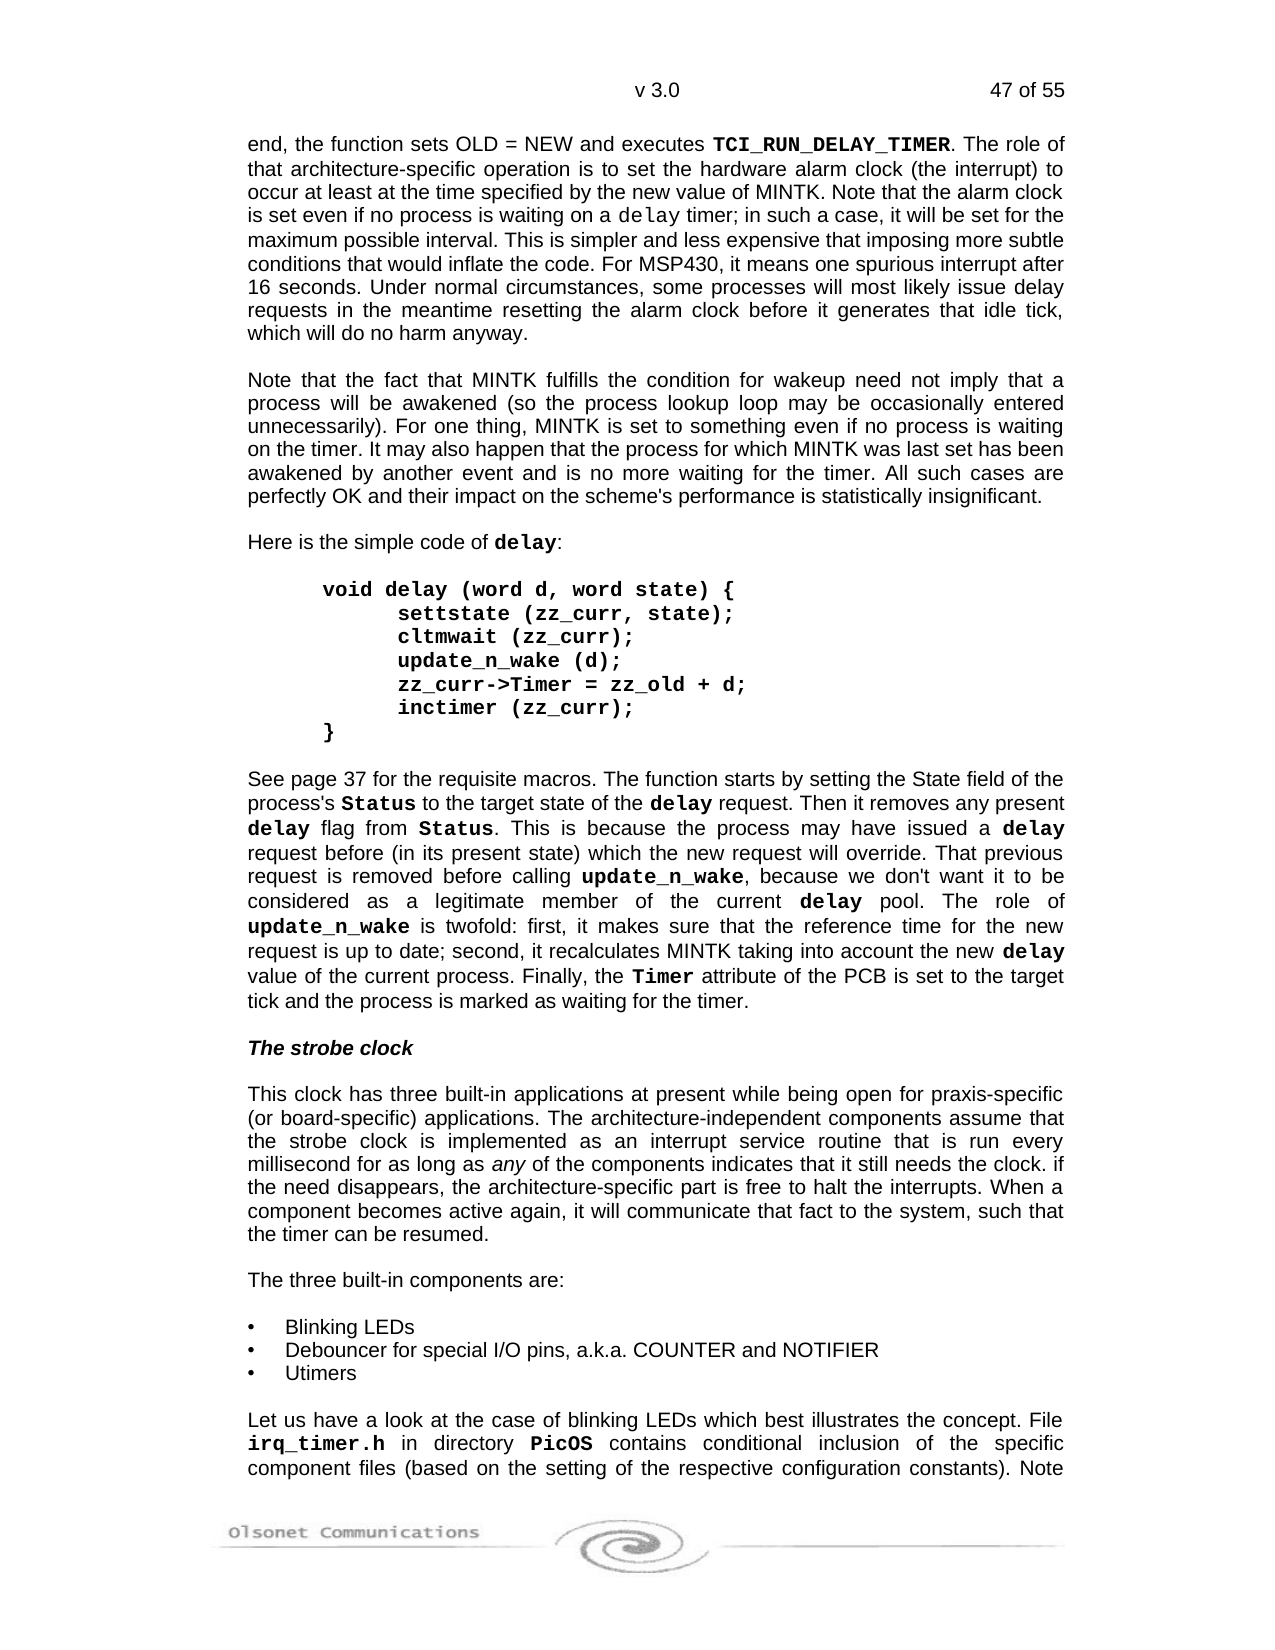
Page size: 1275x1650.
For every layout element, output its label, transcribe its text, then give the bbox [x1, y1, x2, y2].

list Utimers [247, 1362, 1065, 1385]
text See page 38 for the requisite macros. The function starts by setting the State field of the process's Status to the target state of the delay request. Then it removes any present delay flag from Status. This is because the process may have issued a delay request before (in its present state) which the new request will override. That previous request is removed before calling update_n_wake, because we don't want it to be considered as a legitimate member of the current delay pool. The role of update_n_wake is twofold: first, it makes sure that the reference time for the new request is up to date; second, it recalculates MINTK taking into account the new delay value of the current process. Finally, the Timer attribute of the PCB is set to the target tick and the process is marked as waiting for the timer. [247, 768, 1065, 1013]
text The three built-in components are: [247, 1269, 1065, 1292]
text end, the function sets OLD = NEW and executes TCI_RUN_DELAY_TIMER. The role of that architecture-specific operation is to set the hardware alarm clock (the interrupt) to occur at least at the time specified by the new value of MINTK. Note that the alarm clock is set even if no process is waiting on a delay timer; in such a case, it will be set for the maximum possible interval. This is simpler and less expensive that imposing more subtle conditions that would inflate the code. For MSP430, it means one spurious interrupt after 16 seconds. Under normal circumstances, some processes will most likely issue delay requests in the meantime resetting the alarm clock before it generates that idle tick, which will do no harm anyway. [247, 132, 1065, 345]
text update_n_wake (d); [247, 650, 1065, 674]
list Blinking LEDs [247, 1315, 1065, 1339]
text Note that the fact that MINTK fulfills the condition for wakeup need not imply that a process will be awakened (so the process lookup loop may be occasionally entered unnecessarily). For one thing, MINTK is set to something even if no process is waiting on the timer. It may also happen that the process for which MINTK was last set has been awakened by another event and is no more waiting for the timer. All such cases are perfectly OK and their impact on the scheme's performance is statistically insignificant. [247, 368, 1065, 508]
text inctimer (zz_curr); [247, 697, 1065, 721]
text settstate (zz_curr, state); [247, 603, 1065, 626]
text void delay (word d, word state) { [247, 579, 1065, 603]
text This clock has three built-in applications at present while being open for praxis-specific (or board-specific) applications. The architecture-independent components assume that the strobe clock is implemented as an interrupt service routine that is run every millisecond for as long as any of the components indicates that it still needs the clock. if the need disappears, the architecture-specific part is free to halt the interrupts. When a component becomes active again, it will communicate that fact to the system, such that the timer can be resumed. [247, 1083, 1065, 1246]
text zz_curr->Timer = zz_old + d; [247, 674, 1065, 697]
text The strobe clock [247, 1037, 1065, 1060]
picture [210, 1504, 1065, 1596]
text Here is the simple code of delay: [247, 531, 1065, 556]
text Let us have a look at the case of blinking LEDs which best illustrates the concept. File irq_timer.h in directory PicOS contains conditional inclusion of the specific component files (based on the setting of the respective configuration constants). Note [247, 1408, 1065, 1480]
list Debouncer for special I/O pins, a.k.a. COUNTER and NOTIFIER [247, 1339, 1065, 1362]
text } [247, 721, 1065, 745]
text cltmwait (zz_curr); [247, 626, 1065, 650]
